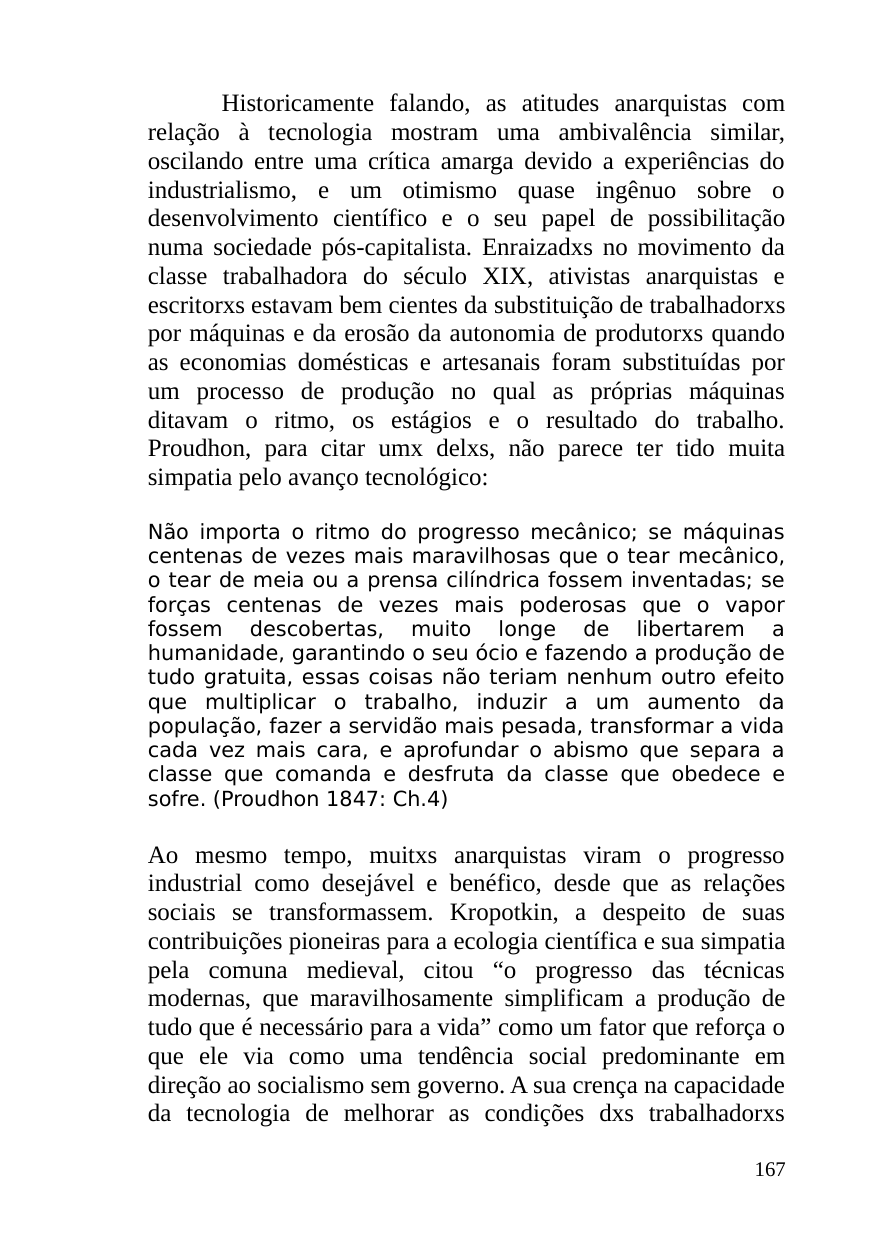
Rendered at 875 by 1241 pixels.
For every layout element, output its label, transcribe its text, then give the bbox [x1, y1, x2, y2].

text Historicamente falando, as atitudes anarquistas com relação à tecnologia mostram uma ambivalência similar, oscilando entre uma crítica amarga devido a experiências do industrialismo, e um otimismo quase ingênuo sobre o desenvolvimento científico e o seu papel de possibilitação numa sociedade pós-capitalista. Enraizadxs no movimento da classe trabalhadora do século XIX, ativistas anarquistas e escritorxs estavam bem cientes da substituição de trabalhadorxs por máquinas e da erosão da autonomia de produtorxs quando as economias domésticas e artesanais foram substituídas por um processo de produção no qual as próprias máquinas ditavam o ritmo, os estágios e o resultado do trabalho. Proudhon, para citar umx delxs, não parece ter tido muita simpatia pelo avanço tecnológico: [148, 88, 786, 491]
text Não importa o ritmo do progresso mecânico; se máquinas centenas de vezes mais maravilhosas que o tear mecânico, o tear de meia ou a prensa cilíndrica fossem inventadas; se forças centenas de vezes mais poderosas que o vapor fossem descobertas, muito longe de libertarem a humanidade, garantindo o seu ócio e fazendo a produção de tudo gratuita, essas coisas não teriam nenhum outro efeito que multiplicar o trabalho, induzir a um aumento da população, fazer a servidão mais pesada, transformar a vida cada vez mais cara, e aprofundar o abismo que separa a classe que comanda e desfruta da classe que obedece e sofre. (Proudhon 1847: Ch.4) [148, 520, 786, 811]
text Ao mesmo tempo, muitxs anarquistas viram o progresso industrial como desejável e benéfico, desde que as relações sociais se transformassem. Kropotkin, a despeito de suas contribuições pioneiras para a ecologia científica e sua simpatia pela comuna medieval, citou “o progresso das técnicas modernas, que maravilhosamente simplificam a produção de tudo que é necessário para a vida” como um fator que reforça o que ele via como uma tendência social predominante em direção ao socialismo sem governo. A sua crença na capacidade da tecnologia de melhorar as condições dxs trabalhadorxs [148, 840, 786, 1127]
